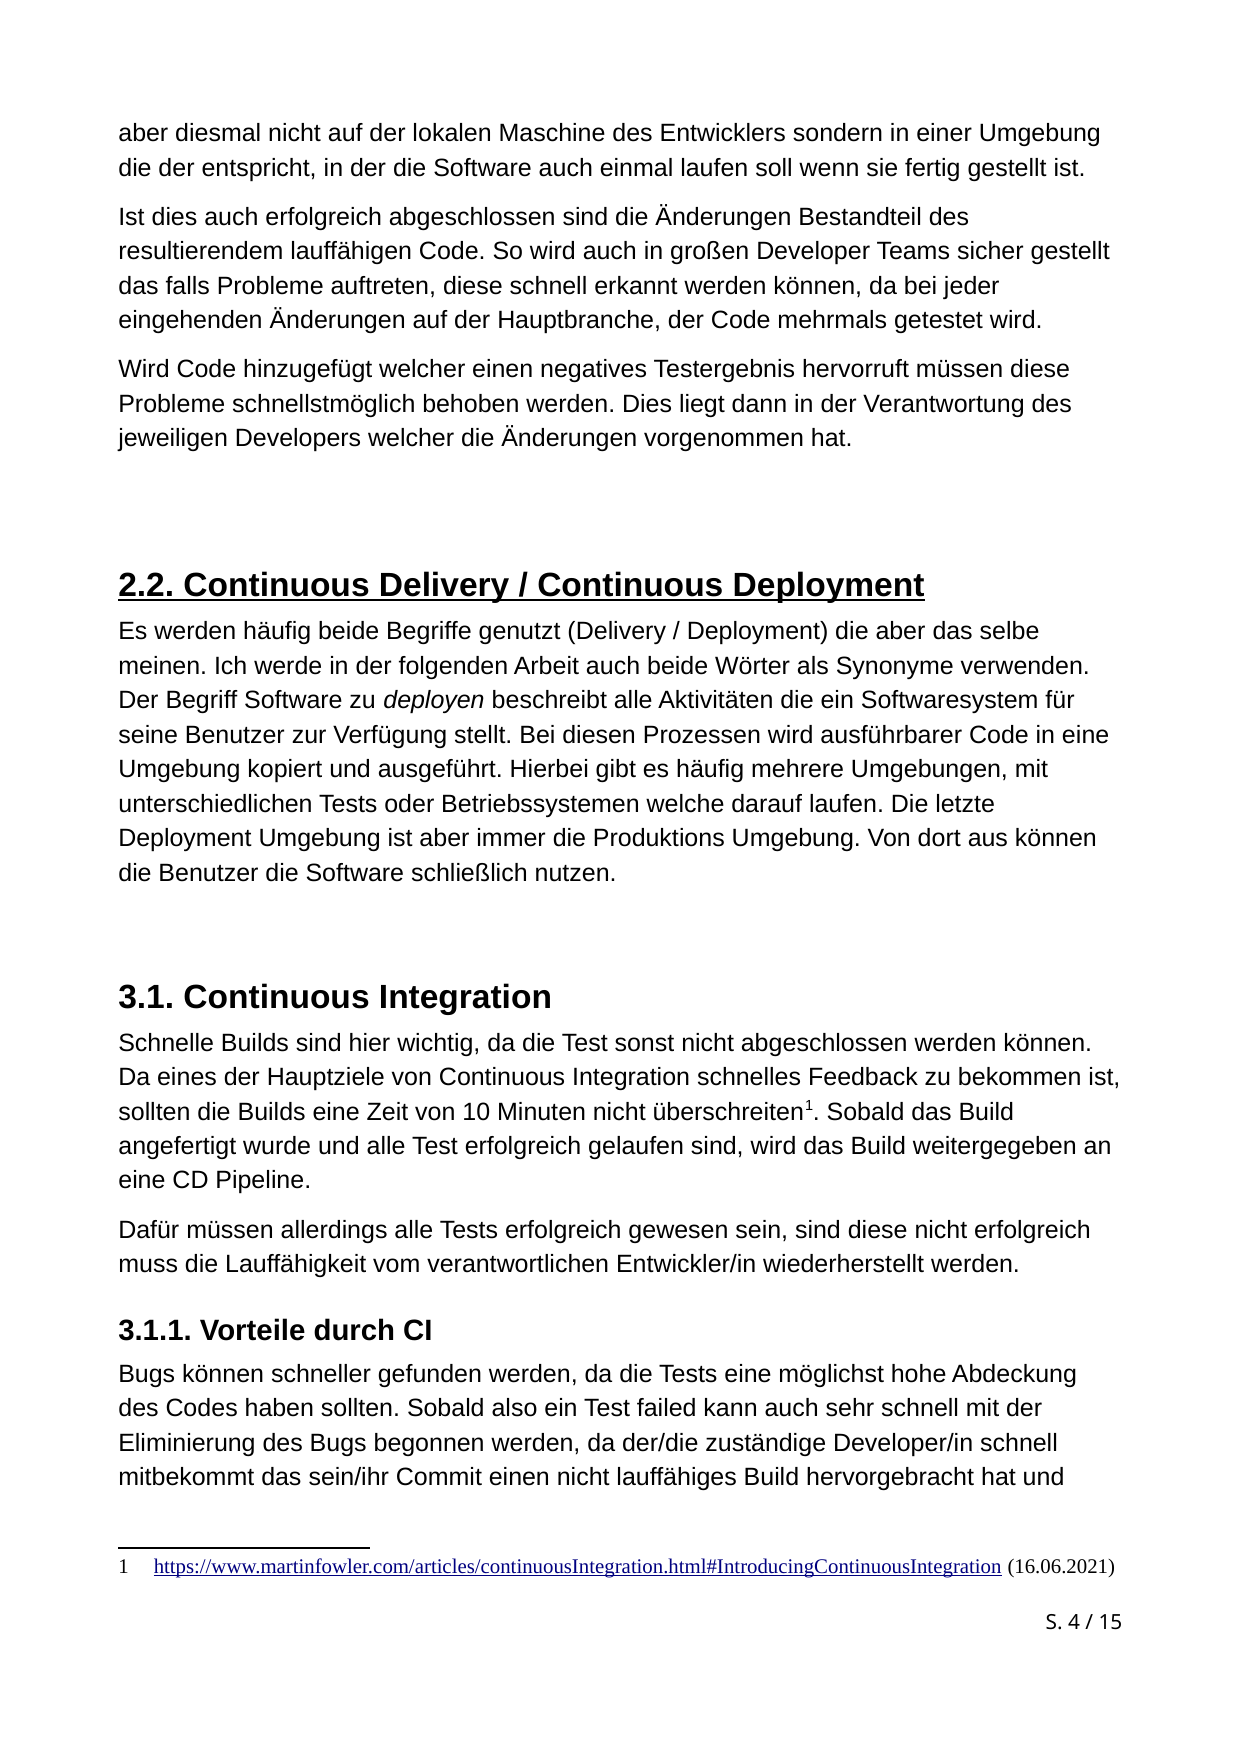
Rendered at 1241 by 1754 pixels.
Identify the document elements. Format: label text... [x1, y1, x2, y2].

text Dafür müssen allerdings alle Tests erfolgreich gewesen sein, sind diese nicht erfolgreich muss die Lauffähigkeit vom verantwortlichen Entwickler/in wiederherstellt werden. [118, 1214, 1122, 1278]
subtitle 2.2. Continuous Delivery / Continuous Deployment [118, 565, 1122, 604]
text aber diesmal nicht auf der lokalen Maschine des Entwicklers sondern in einer Umgebung die der entspricht, in der die Software auch einmal laufen soll wenn sie fertig gestellt ist. [118, 118, 1122, 181]
subtitle 3.1.1. Vorteile durch CI [118, 1313, 1122, 1346]
text Es werden häufig beide Begriffe genutzt (Delivery / Deployment) die aber das selbe meinen. Ich werde in der folgenden Arbeit auch beide Wörter als Synonyme verwenden. Der Begriff Software zu deployen beschreibt alle Aktivitäten die ein Softwaresystem für seine Benutzer zur Verfügung stellt. Bei diesen Prozessen wird ausführbarer Code in eine Umgebung kopiert und ausgeführt. Hierbei gibt es häufig mehrere Umgebungen, mit unterschiedlichen Tests oder Betriebssystemen welche darauf laufen. Die letzte Deployment Umgebung ist aber immer die Produktions Umgebung. Von dort aus können die Benutzer die Software schließlich nutzen. [118, 616, 1122, 886]
subtitle 3.1. Continuous Integration [118, 976, 1122, 1015]
text Wird Code hinzugefügt welcher einen negatives Testergebnis hervorruft müssen diese Probleme schnellstmöglich behoben werden. Dies liegt dann in der Verantwortung des jeweiligen Developers welcher die Änderungen vorgenommen hat. [118, 354, 1122, 452]
text Ist dies auch erfolgreich abgeschlossen sind die Änderungen Bestandteil des resultierendem lauffähigen Code. So wird auch in großen Developer Teams sicher gestellt das falls Probleme auftreten, diese schnell erkannt werden können, da bei jeder eingehenden Änderungen auf der Hauptbranche, der Code mehrmals getestet wird. [118, 202, 1122, 334]
text https://www.martinfowler.com/articles/continuousIntegration.html#IntroducingContinuousIntegration (16.06.2021) [118, 1554, 1122, 1578]
text Bugs können schneller gefunden werden, da die Tests eine möglichst hohe Abdeckung des Codes haben sollten. Sobald also ein Test failed kann auch sehr schnell mit der Eliminierung des Bugs begonnen werden, da der/die zuständige Developer/in schnell mitbekommt das sein/ihr Commit einen nicht lauffähiges Build hervorgebracht hat und [118, 1359, 1122, 1491]
text Schnelle Builds sind hier wichtig, da die Test sonst nicht abgeschlossen werden können. Da eines der Hauptziele von Continuous Integration schnelles Feedback zu bekommen ist, sollten die Builds eine Zeit von 10 Minuten nicht überschreiten. Sobald das Build angefertigt wurde und alle Test erfolgreich gelaufen sind, wird das Build weitergegeben an eine CD Pipeline. [118, 1028, 1122, 1194]
